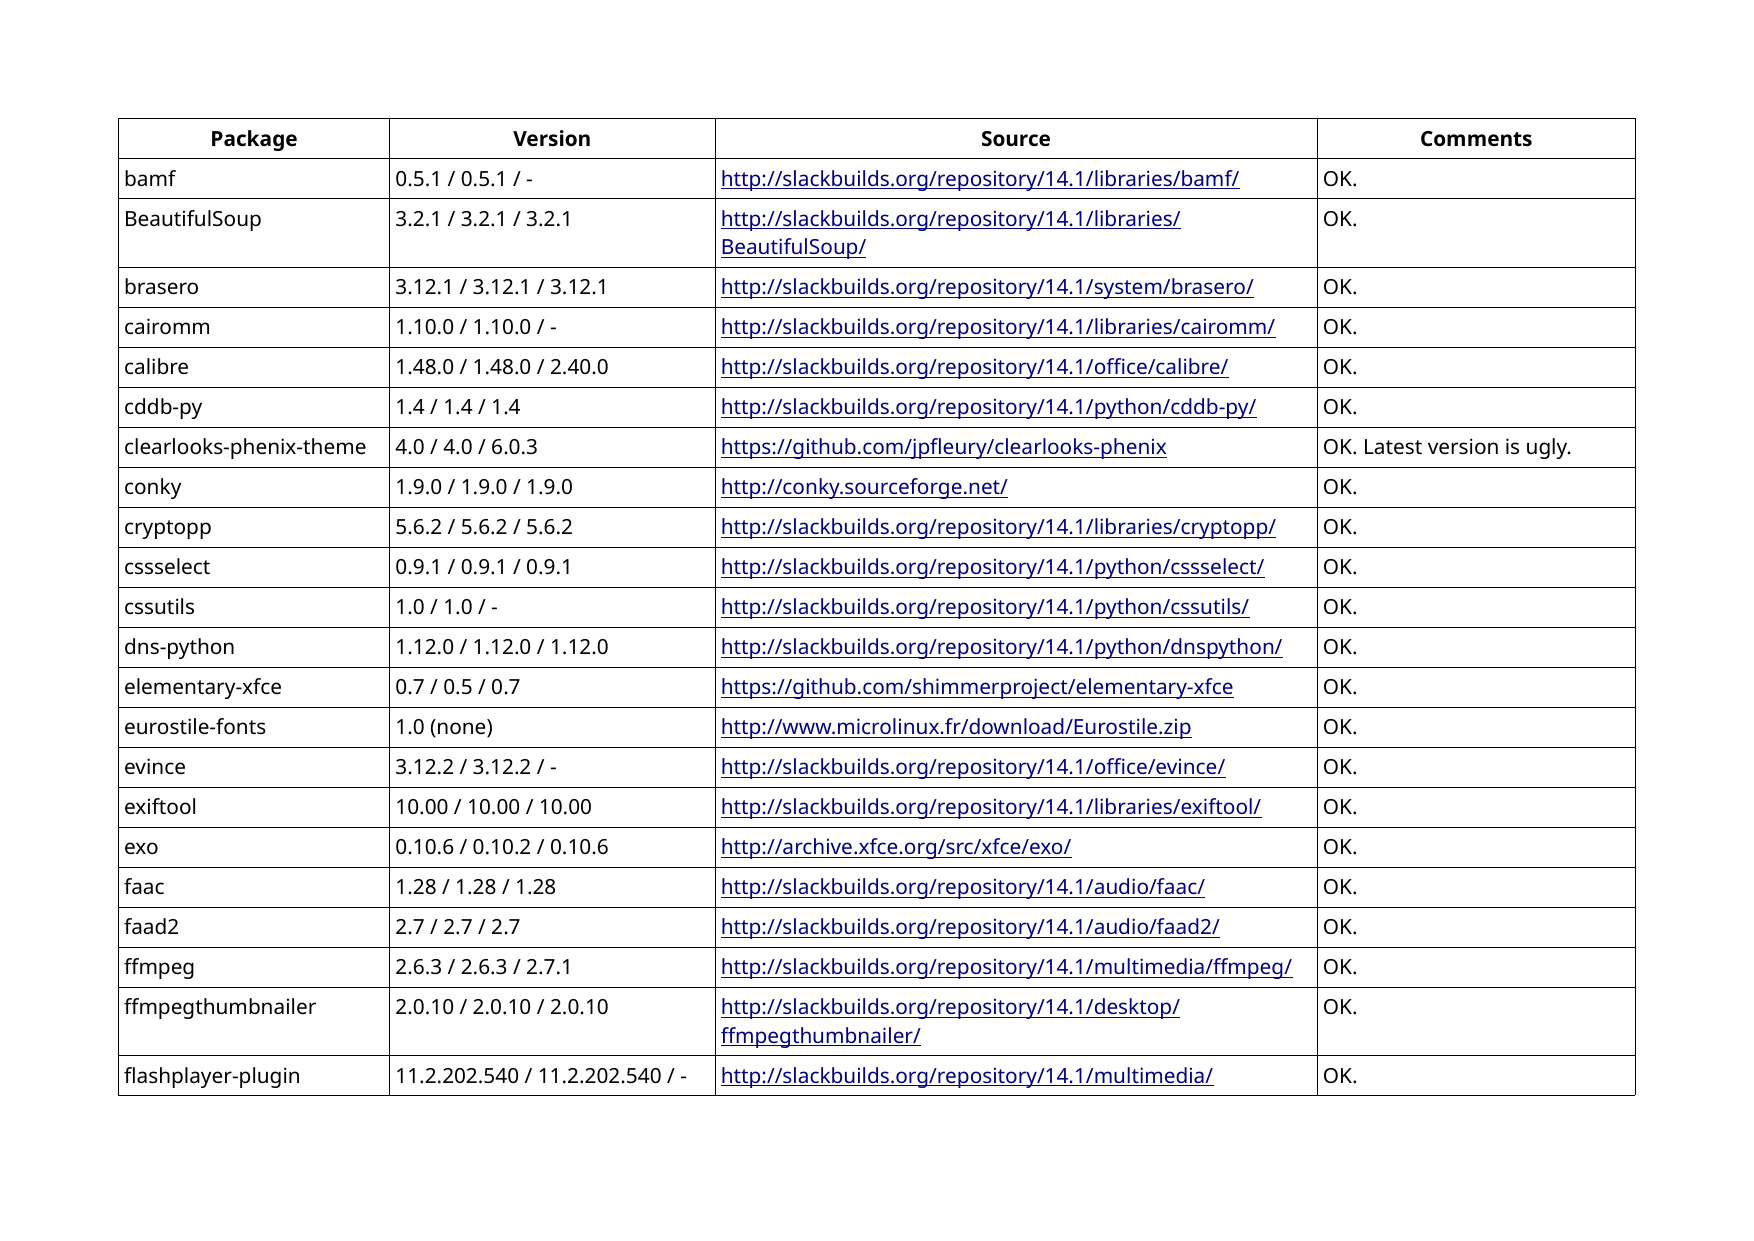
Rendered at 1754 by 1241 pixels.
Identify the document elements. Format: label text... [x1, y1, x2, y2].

table_cell http://www.microlinux.fr/download/Eurostile.zip [716, 708, 1317, 747]
table_cell cssutils [119, 588, 389, 627]
table_cell OK. [1318, 199, 1635, 267]
table_cell OK. [1318, 668, 1635, 707]
table_cell OK. [1318, 948, 1635, 987]
table_cell https://github.com/jpfleury/clearlooks-phenix [716, 428, 1317, 467]
table_cell 1.12.0 / 1.12.0 / 1.12.0 [390, 628, 715, 667]
table_cell 0.9.1 / 0.9.1 / 0.9.1 [390, 548, 715, 587]
table_cell bamf [119, 159, 389, 198]
table_cell ffmpeg [119, 948, 389, 987]
table_cell 1.0 / 1.0 / - [390, 588, 715, 627]
table_cell 1.9.0 / 1.9.0 / 1.9.0 [390, 468, 715, 507]
table_cell OK. [1318, 308, 1635, 347]
table_cell OK. [1318, 268, 1635, 307]
table_cell http://conky.sourceforge.net/ [716, 468, 1317, 507]
table_cell http://slackbuilds.org/repository/14.1/desktop/ffmpegthumbnailer/ [716, 988, 1317, 1055]
table_cell OK. [1318, 868, 1635, 907]
table_cell conky [119, 468, 389, 507]
table_cell OK. [1318, 748, 1635, 787]
table_cell brasero [119, 268, 389, 307]
table_header Source [716, 119, 1317, 158]
table_cell OK. [1318, 628, 1635, 667]
table_cell 0.5.1 / 0.5.1 / - [390, 159, 715, 198]
table_header Comments [1318, 119, 1635, 158]
table_cell http://slackbuilds.org/repository/14.1/libraries/BeautifulSoup/ [716, 199, 1317, 267]
table_cell http://slackbuilds.org/repository/14.1/libraries/bamf/ [716, 159, 1317, 198]
table_cell calibre [119, 348, 389, 387]
table_cell cryptopp [119, 508, 389, 547]
table_cell 3.12.2 / 3.12.2 / - [390, 748, 715, 787]
table_cell ffmpegthumbnailer [119, 988, 389, 1055]
table_cell BeautifulSoup [119, 199, 389, 267]
table_cell http://slackbuilds.org/repository/14.1/multimedia/ffmpeg/ [716, 948, 1317, 987]
table_cell http://slackbuilds.org/repository/14.1/libraries/exiftool/ [716, 788, 1317, 827]
table_cell cssselect [119, 548, 389, 587]
table_cell OK. [1318, 988, 1635, 1055]
table_cell faad2 [119, 908, 389, 947]
table_cell 0.10.6 / 0.10.2 / 0.10.6 [390, 828, 715, 867]
table_cell 3.2.1 / 3.2.1 / 3.2.1 [390, 199, 715, 267]
table_cell OK. [1318, 348, 1635, 387]
table_cell clearlooks-phenix-theme [119, 428, 389, 467]
table_cell http://slackbuilds.org/repository/14.1/libraries/cairomm/ [716, 308, 1317, 347]
table_cell 11.2.202.540 / 11.2.202.540 / - [390, 1056, 715, 1095]
table_cell http://slackbuilds.org/repository/14.1/libraries/cryptopp/ [716, 508, 1317, 547]
table_cell http://slackbuilds.org/repository/14.1/audio/faad2/ [716, 908, 1317, 947]
table_cell http://slackbuilds.org/repository/14.1/python/cssselect/ [716, 548, 1317, 587]
table_cell 2.6.3 / 2.6.3 / 2.7.1 [390, 948, 715, 987]
table_cell cairomm [119, 308, 389, 347]
table_cell http://slackbuilds.org/repository/14.1/python/dnspython/ [716, 628, 1317, 667]
table_cell OK. Latest version is ugly. [1318, 428, 1635, 467]
table_cell dns-python [119, 628, 389, 667]
table_cell http://slackbuilds.org/repository/14.1/office/calibre/ [716, 348, 1317, 387]
table_cell http://slackbuilds.org/repository/14.1/python/cssutils/ [716, 588, 1317, 627]
table_cell http://slackbuilds.org/repository/14.1/audio/faac/ [716, 868, 1317, 907]
table_cell 2.7 / 2.7 / 2.7 [390, 908, 715, 947]
table_cell http://slackbuilds.org/repository/14.1/python/cddb-py/ [716, 388, 1317, 427]
table_cell http://archive.xfce.org/src/xfce/exo/ [716, 828, 1317, 867]
table_cell https://github.com/shimmerproject/elementary-xfce [716, 668, 1317, 707]
table_cell 1.0 (none) [390, 708, 715, 747]
table_header Version [390, 119, 715, 158]
table_cell exiftool [119, 788, 389, 827]
table_cell OK. [1318, 1056, 1635, 1095]
table_cell 1.4 / 1.4 / 1.4 [390, 388, 715, 427]
table_cell OK. [1318, 508, 1635, 547]
table_cell exo [119, 828, 389, 867]
table_cell 5.6.2 / 5.6.2 / 5.6.2 [390, 508, 715, 547]
table_cell 10.00 / 10.00 / 10.00 [390, 788, 715, 827]
table_cell OK. [1318, 828, 1635, 867]
table_cell OK. [1318, 468, 1635, 507]
table_cell faac [119, 868, 389, 907]
table_cell http://slackbuilds.org/repository/14.1/office/evince/ [716, 748, 1317, 787]
table_cell http://slackbuilds.org/repository/14.1/system/brasero/ [716, 268, 1317, 307]
table_cell OK. [1318, 908, 1635, 947]
table_cell OK. [1318, 159, 1635, 198]
table_cell eurostile-fonts [119, 708, 389, 747]
table_cell 1.28 / 1.28 / 1.28 [390, 868, 715, 907]
table_cell 2.0.10 / 2.0.10 / 2.0.10 [390, 988, 715, 1055]
table_cell OK. [1318, 548, 1635, 587]
table_cell http://slackbuilds.org/repository/14.1/multimedia/ [716, 1056, 1317, 1095]
table_cell OK. [1318, 588, 1635, 627]
table_cell 0.7 / 0.5 / 0.7 [390, 668, 715, 707]
table_header Package [119, 119, 389, 158]
table_cell flashplayer-plugin [119, 1056, 389, 1095]
table_cell 3.12.1 / 3.12.1 / 3.12.1 [390, 268, 715, 307]
table_cell 1.48.0 / 1.48.0 / 2.40.0 [390, 348, 715, 387]
table_cell OK. [1318, 708, 1635, 747]
table_cell 4.0 / 4.0 / 6.0.3 [390, 428, 715, 467]
table_cell cddb-py [119, 388, 389, 427]
table_cell evince [119, 748, 389, 787]
table_cell 1.10.0 / 1.10.0 / - [390, 308, 715, 347]
table_cell OK. [1318, 388, 1635, 427]
table_cell elementary-xfce [119, 668, 389, 707]
table_cell OK. [1318, 788, 1635, 827]
